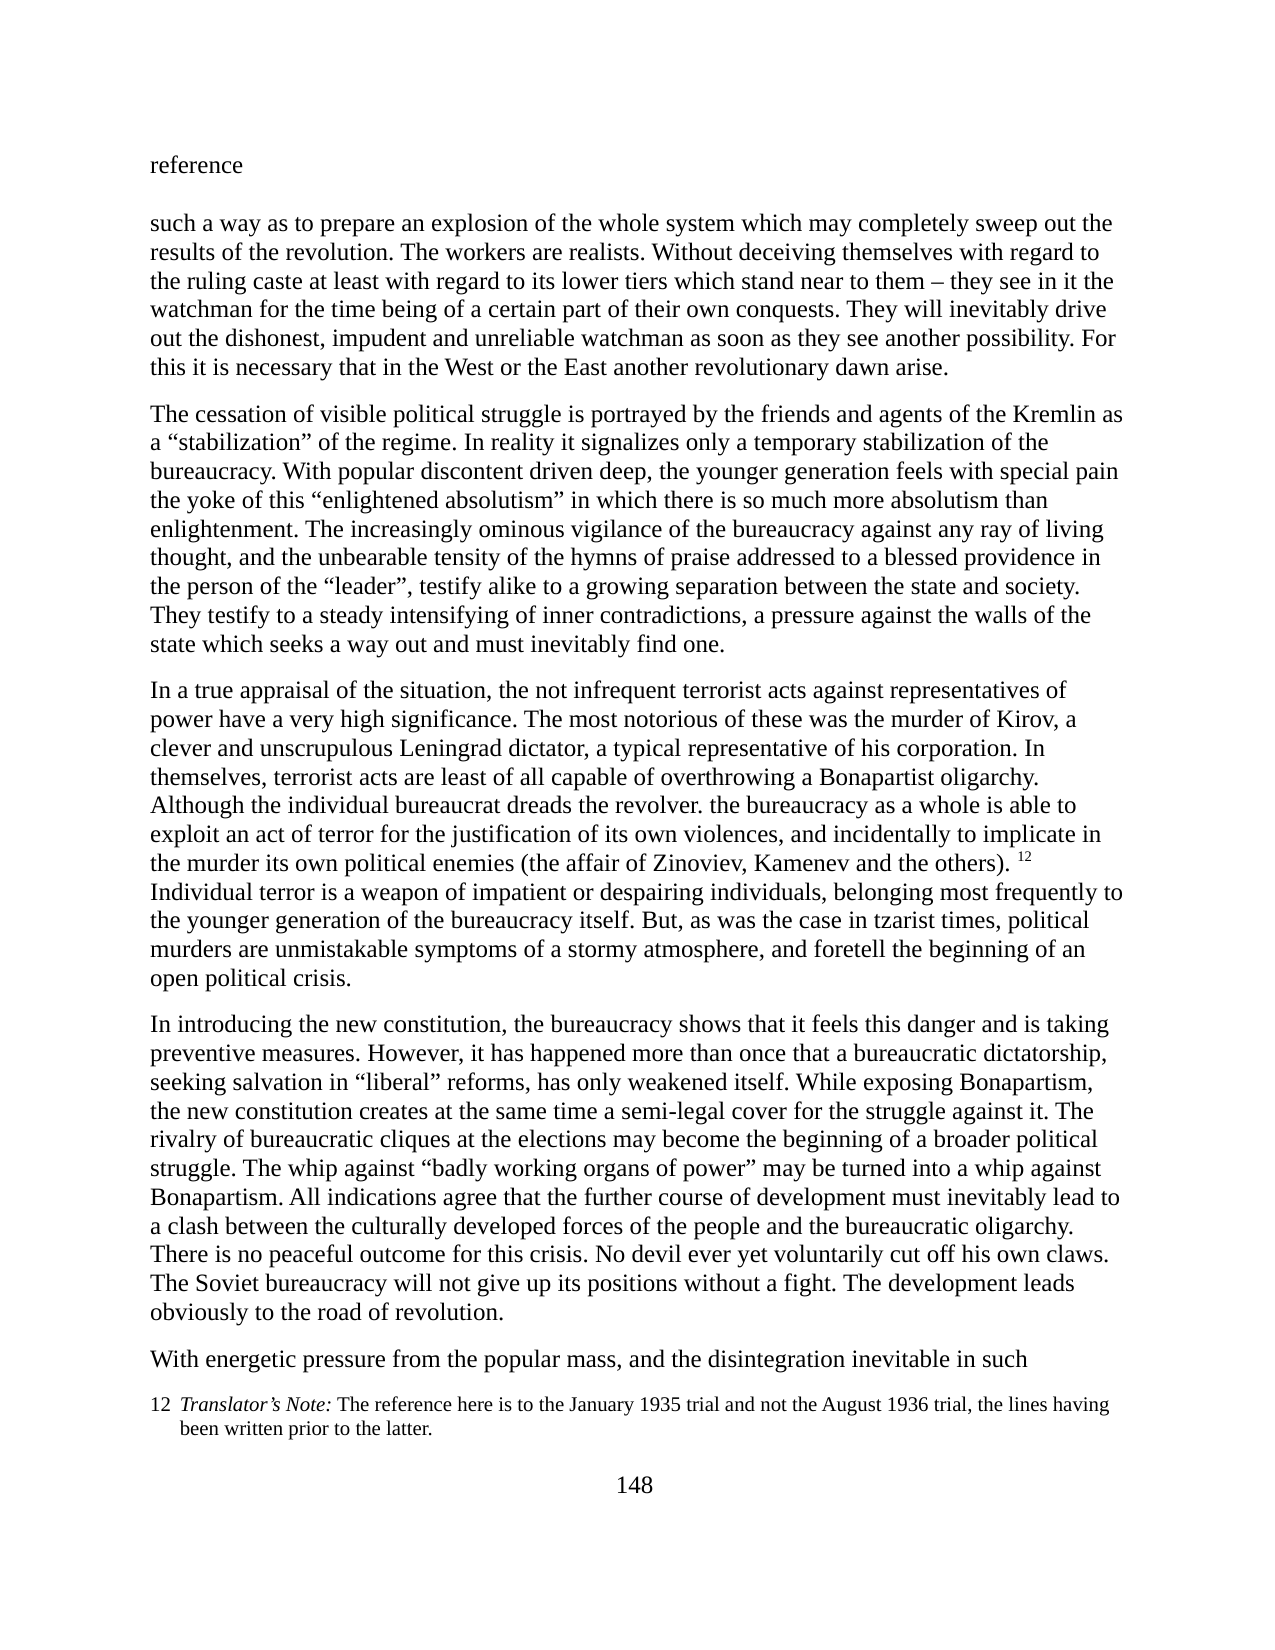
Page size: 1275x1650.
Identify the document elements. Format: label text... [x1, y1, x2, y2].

text The cessation of visible political struggle is portrayed by the friends and agents of the Kremlin as a “stabilization” of the regime. In reality it signalizes only a temporary stabilization of the bureaucracy. With popular discontent driven deep, the younger generation feels with special pain the yoke of this “enlightened absolutism” in which there is so much more absolutism than enlightenment. The increasingly ominous vigilance of the bureaucracy against any ray of living thought, and the unbearable tensity of the hymns of praise addressed to a blessed providence in the person of the “leader”, testify alike to a growing separation between the state and society. They testify to a steady intensifying of inner contradictions, a pressure against the walls of the state which seeks a way out and must inevitably find one. [150, 399, 1125, 657]
text Translator’s Note: The reference here is to the January 1935 trial and not the August 1936 trial, the lines having been written prior to the latter. [150, 1392, 1125, 1440]
text In introducing the new constitution, the bureaucracy shows that it feels this danger and is taking preventive measures. However, it has happened more than once that a bureaucratic dictatorship, seeking salvation in “liberal” reforms, has only weakened itself. While exposing Bonapartism, the new constitution creates at the same time a semi-legal cover for the struggle against it. The rivalry of bureaucratic cliques at the elections may become the beginning of a broader political struggle. The whip against “badly working organs of power” may be turned into a whip against Bonapartism. All indications agree that the further course of development must inevitably lead to a clash between the culturally developed forces of the people and the bureaucratic oligarchy. There is no peaceful outcome for this crisis. No devil ever yet voluntarily cut off his own claws. The Soviet bureaucracy will not give up its positions without a fight. The development leads obviously to the road of revolution. [150, 1009, 1125, 1326]
text With energetic pressure from the popular mass, and the disintegration inevitable in such [150, 1344, 1125, 1372]
text such a way as to prepare an explosion of the whole system which may completely sweep out the results of the revolution. The workers are realists. Without deceiving themselves with regard to the ruling caste at least with regard to its lower tiers which stand near to them – they see in it the watchman for the time being of a certain part of their own conquests. They will inevitably drive out the dishonest, impudent and unreliable watchman as soon as they see another possibility. For this it is necessary that in the West or the East another revolutionary dawn arise. [150, 208, 1125, 381]
text In a true appraisal of the situation, the not infrequent terrorist acts against representatives of power have a very high significance. The most notorious of these was the murder of Kirov, a clever and unscrupulous Leningrad dictator, a typical representative of his corporation. In themselves, terrorist acts are least of all capable of overthrowing a Bonapartist oligarchy. Although the individual bureaucrat dreads the revolver. the bureaucracy as a whole is able to exploit an act of terror for the justification of its own violences, and incidentally to implicate in the murder its own political enemies (the affair of Zinoviev, Kamenev and the others). Individual terror is a weapon of impatient or despairing individuals, belonging most frequently to the younger generation of the bureaucracy itself. But, as was the case in tzarist times, political murders are unmistakable symptoms of a stormy atmosphere, and foretell the beginning of an open political crisis. [150, 675, 1125, 992]
